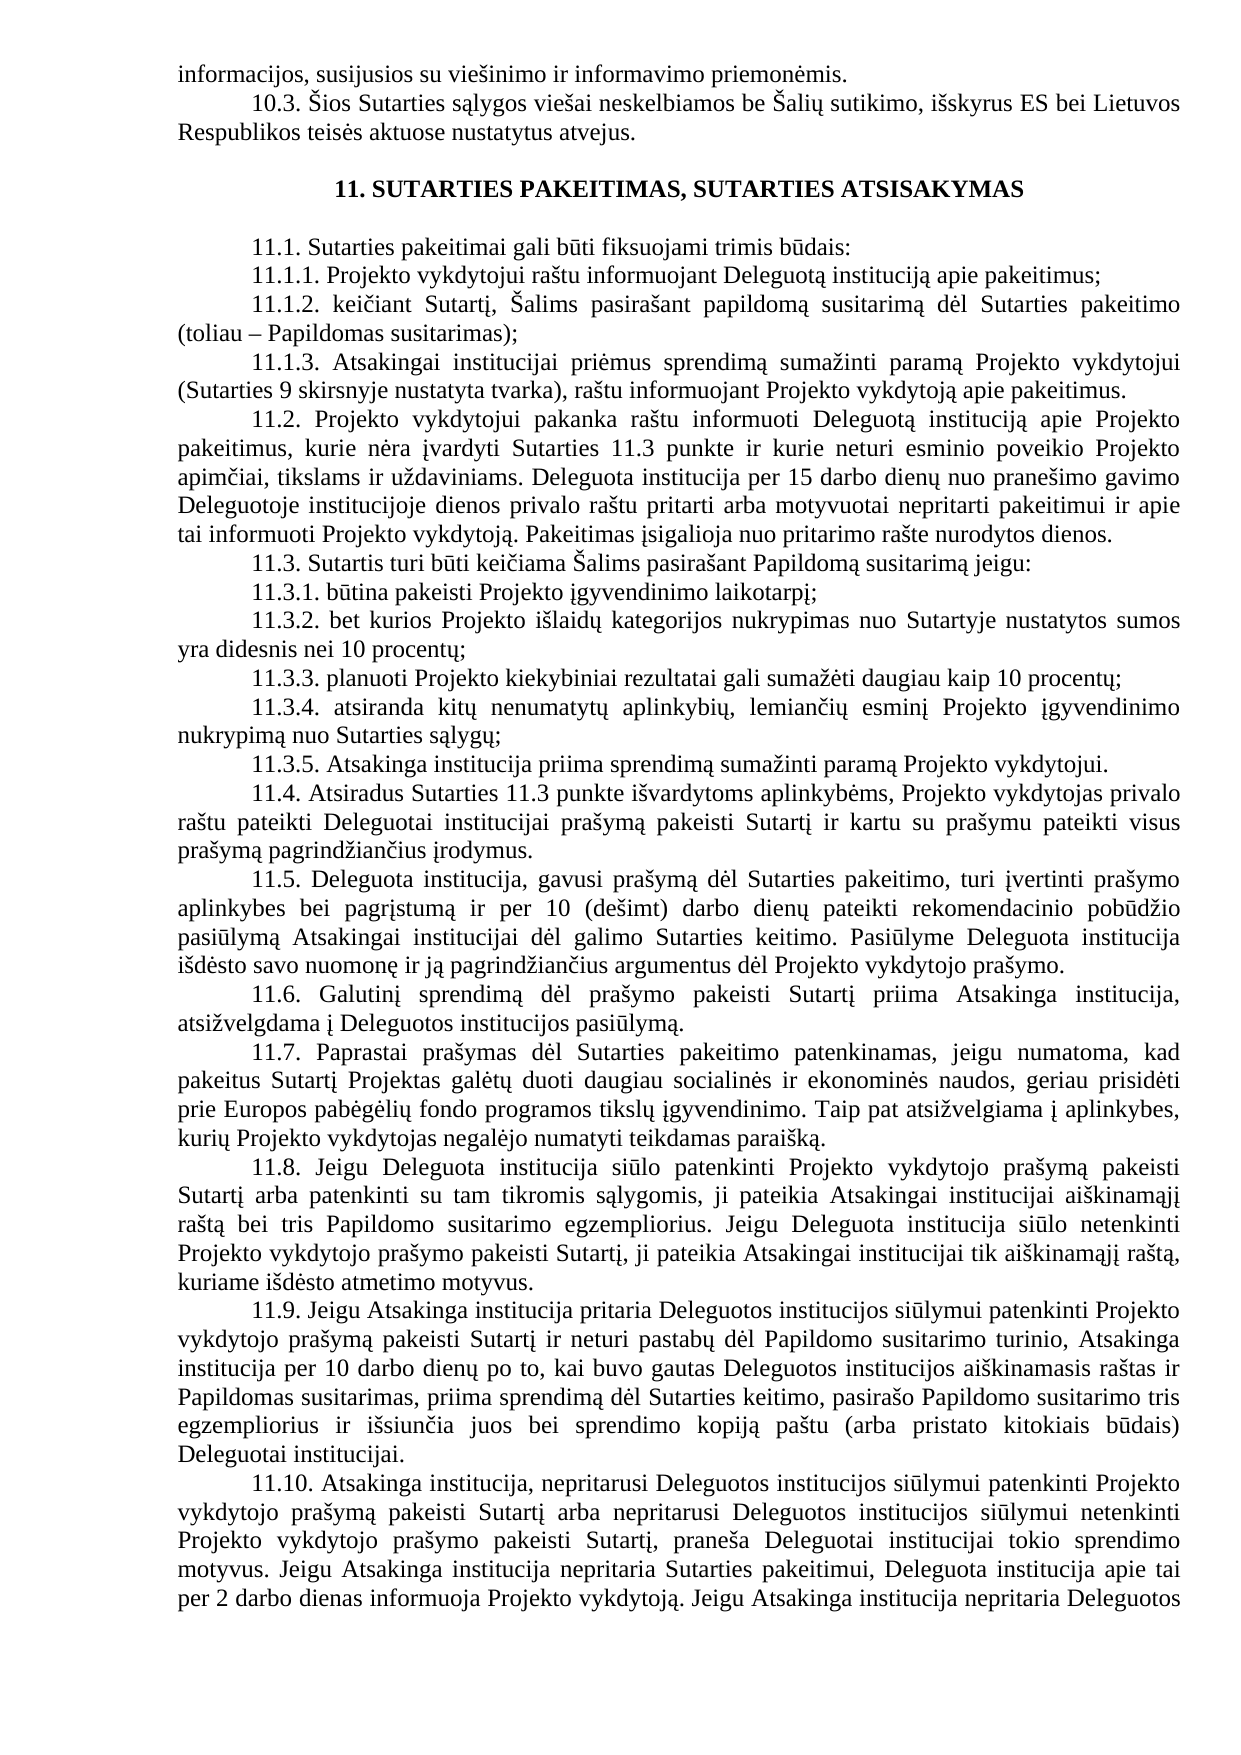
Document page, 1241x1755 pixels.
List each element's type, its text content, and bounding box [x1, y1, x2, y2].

text 11.6. Galutinį sprendimą dėl prašymo pakeisti Sutartį priima Atsakinga institucija, atsižvelgdama į Deleguotos institucijos pasiūlymą. [177, 979, 1181, 1037]
text 11.1.1. Projekto vykdytojui raštu informuojant Deleguotą instituciją apie pakeitimus; [177, 260, 1181, 289]
text 11.3.4. atsiranda kitų nenumatytų aplinkybių, lemiančių esminį Projekto įgyvendinimo nukrypimą nuo Sutarties sąlygų; [177, 692, 1181, 749]
text 11.1.2. keičiant Sutartį, Šalims pasirašant papildomą susitarimą dėl Sutarties pakeitimo (toliau – Papildomas susitarimas); [177, 289, 1181, 347]
text 11.4. Atsiradus Sutarties 11.3 punkte išvardytoms aplinkybėms, Projekto vykdytojas privalo raštu pateikti Deleguotai institucijai prašymą pakeisti Sutartį ir kartu su prašymu pateikti visus prašymą pagrindžiančius įrodymus. [177, 778, 1181, 864]
text 11.3. Sutartis turi būti keičiama Šalims pasirašant Papildomą susitarimą jeigu: [177, 548, 1181, 577]
text 11.2. Projekto vykdytojui pakanka raštu informuoti Deleguotą instituciją apie Projekto pakeitimus, kurie nėra įvardyti Sutarties 11.3 punkte ir kurie neturi esminio poveikio Projekto apimčiai, tikslams ir uždaviniams. Deleguota institucija per 15 darbo dienų nuo pranešimo gavimo Deleguotoje institucijoje dienos privalo raštu pritarti arba motyvuotai nepritarti pakeitimui ir apie tai informuoti Projekto vykdytoją. Pakeitimas įsigalioja nuo pritarimo rašte nurodytos dienos. [177, 404, 1181, 548]
text 11.1. Sutarties pakeitimai gali būti fiksuojami trimis būdais: [177, 232, 1181, 260]
text 11.3.1. būtina pakeisti Projekto įgyvendinimo laikotarpį; [177, 577, 1181, 605]
text 11.1.3. Atsakingai institucijai priėmus sprendimą sumažinti paramą Projekto vykdytojui (Sutarties 9 skirsnyje nustatyta tvarka), raštu informuojant Projekto vykdytoją apie pakeitimus. [177, 347, 1181, 404]
text 11.10. Atsakinga institucija, nepritarusi Deleguotos institucijos siūlymui patenkinti Projekto vykdytojo prašymą pakeisti Sutartį arba nepritarusi Deleguotos institucijos siūlymui netenkinti Projekto vykdytojo prašymo pakeisti Sutartį, praneša Deleguotai institucijai tokio sprendimo motyvus. Jeigu Atsakinga institucija nepritaria Sutarties pakeitimui, Deleguota institucija apie tai per 2 darbo dienas informuoja Projekto vykdytoją. Jeigu Atsakinga institucija nepritaria Deleguotos [177, 1468, 1181, 1612]
text 11.5. Deleguota institucija, gavusi prašymą dėl Sutarties pakeitimo, turi įvertinti prašymo aplinkybes bei pagrįstumą ir per 10 (dešimt) darbo dienų pateikti rekomendacinio pobūdžio pasiūlymą Atsakingai institucijai dėl galimo Sutarties keitimo. Pasiūlyme Deleguota institucija išdėsto savo nuomonę ir ją pagrindžiančius argumentus dėl Projekto vykdytojo prašymo. [177, 864, 1181, 979]
text 10.3. Šios Sutarties sąlygos viešai neskelbiamos be Šalių sutikimo, išskyrus ES bei Lietuvos Respublikos teisės aktuose nustatytus atvejus. [177, 88, 1181, 145]
text 11.3.5. Atsakinga institucija priima sprendimą sumažinti paramą Projekto vykdytojui. [177, 749, 1181, 778]
text 11.9. Jeigu Atsakinga institucija pritaria Deleguotos institucijos siūlymui patenkinti Projekto vykdytojo prašymą pakeisti Sutartį ir neturi pastabų dėl Papildomo susitarimo turinio, Atsakinga institucija per 10 darbo dienų po to, kai buvo gautas Deleguotos institucijos aiškinamasis raštas ir Papildomas susitarimas, priima sprendimą dėl Sutarties keitimo, pasirašo Papildomo susitarimo tris egzempliorius ir išsiunčia juos bei sprendimo kopiją paštu (arba pristato kitokiais būdais) Deleguotai institucijai. [177, 1295, 1181, 1468]
text 11.3.2. bet kurios Projekto išlaidų kategorijos nukrypimas nuo Sutartyje nustatytos sumos yra didesnis nei 10 procentų; [177, 605, 1181, 663]
text 11. SUTARTIES PAKEITIMAS, SUTARTIES ATSISAKYMAS [177, 174, 1181, 203]
text informacijos, susijusios su viešinimo ir informavimo priemonėmis. [177, 59, 1181, 88]
text 11.8. Jeigu Deleguota institucija siūlo patenkinti Projekto vykdytojo prašymą pakeisti Sutartį arba patenkinti su tam tikromis sąlygomis, ji pateikia Atsakingai institucijai aiškinamąjį raštą bei tris Papildomo susitarimo egzempliorius. Jeigu Deleguota institucija siūlo netenkinti Projekto vykdytojo prašymo pakeisti Sutartį, ji pateikia Atsakingai institucijai tik aiškinamąjį raštą, kuriame išdėsto atmetimo motyvus. [177, 1152, 1181, 1295]
text 11.7. Paprastai prašymas dėl Sutarties pakeitimo patenkinamas, jeigu numatoma, kad pakeitus Sutartį Projektas galėtų duoti daugiau socialinės ir ekonominės naudos, geriau prisidėti prie Europos pabėgėlių fondo programos tikslų įgyvendinimo. Taip pat atsižvelgiama į aplinkybes, kurių Projekto vykdytojas negalėjo numatyti teikdamas paraišką. [177, 1037, 1181, 1152]
text 11.3.3. planuoti Projekto kiekybiniai rezultatai gali sumažėti daugiau kaip 10 procentų; [177, 663, 1181, 692]
